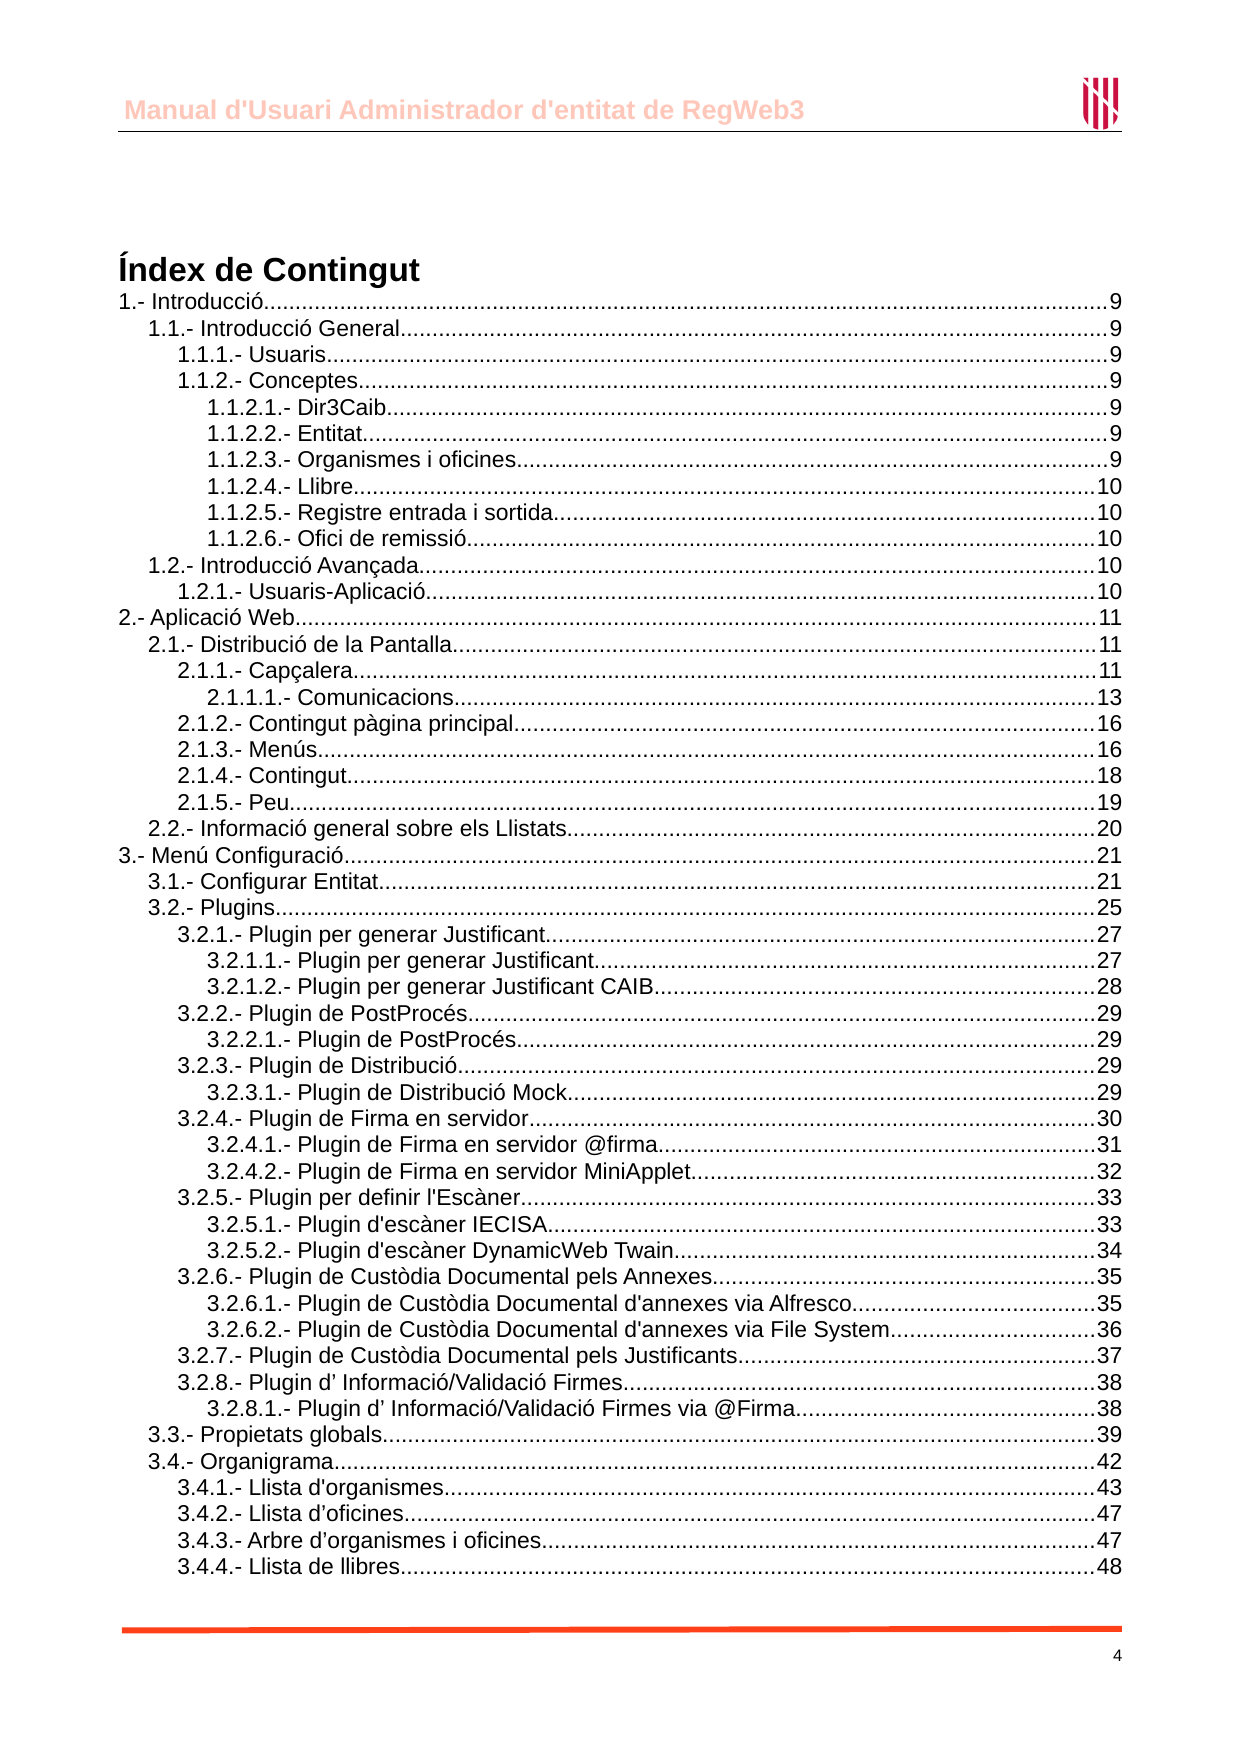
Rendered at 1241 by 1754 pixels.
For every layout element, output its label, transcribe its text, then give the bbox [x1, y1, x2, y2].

text 3.2.4.- Plugin de Firma en servidor 30 [177, 1105, 1122, 1131]
text 3.2.- Plugins 25 [148, 894, 1122, 921]
text 1.1.2.3.- Organismes i oficines 9 [207, 446, 1122, 473]
text 2.1.2.- Contingut pàgina principal 16 [177, 710, 1122, 736]
text 3.2.8.1.- Plugin d’ Informació/Validació Firmes via @Firma 38 [207, 1395, 1122, 1421]
text 3.2.4.1.- Plugin de Firma en servidor @firma 31 [207, 1131, 1122, 1158]
text 1.1.2.5.- Registre entrada i sortida 10 [207, 499, 1122, 525]
text 2.1.1.- Capçalera 11 [177, 657, 1122, 683]
text 3.2.7.- Plugin de Custòdia Documental pels Justificants 37 [177, 1342, 1122, 1369]
text 1.1.2.- Conceptes 9 [177, 367, 1122, 393]
text 3.4.- Organigrama 42 [148, 1448, 1122, 1474]
subtitle Índex de Contingut [118, 250, 1122, 288]
text 3.4.2.- Llista d’oficines 47 [177, 1500, 1122, 1527]
text 3.2.3.- Plugin de Distribució 29 [177, 1052, 1122, 1079]
text 3.2.5.- Plugin per definir l'Escàner 33 [177, 1184, 1122, 1211]
text 2.1.1.1.- Comunicacions 13 [207, 683, 1122, 710]
text 3.2.2.1.- Plugin de PostProcés 29 [207, 1026, 1122, 1052]
text 3.2.3.1.- Plugin de Distribució Mock 29 [207, 1079, 1122, 1105]
text 2.1.3.- Menús 16 [177, 736, 1122, 762]
text 1.2.- Introducció Avançada 10 [148, 552, 1122, 578]
text 3.- Menú Configuració 21 [118, 842, 1122, 868]
text 1.2.1.- Usuaris-Aplicació 10 [177, 578, 1122, 604]
text 2.1.- Distribució de la Pantalla 11 [148, 631, 1122, 657]
text 3.2.8.- Plugin d’ Informació/Validació Firmes 38 [177, 1369, 1122, 1395]
text 3.2.6.2.- Plugin de Custòdia Documental d'annexes via File System 36 [207, 1316, 1122, 1342]
text 3.2.5.1.- Plugin d'escàner IECISA 33 [207, 1211, 1122, 1237]
text 3.4.4.- Llista de llibres 48 [177, 1553, 1122, 1579]
text 3.2.6.1.- Plugin de Custòdia Documental d'annexes via Alfresco 35 [207, 1289, 1122, 1316]
text 3.2.6.- Plugin de Custòdia Documental pels Annexes 35 [177, 1263, 1122, 1289]
text 2.2.- Informació general sobre els Llistats 20 [148, 815, 1122, 842]
text 2.1.4.- Contingut 18 [177, 762, 1122, 789]
text 1.1.2.2.- Entitat 9 [207, 420, 1122, 446]
text 3.1.- Configurar Entitat 21 [148, 868, 1122, 894]
text 2.- Aplicació Web 11 [118, 604, 1122, 631]
text 3.2.1.2.- Plugin per generar Justificant CAIB 28 [207, 973, 1122, 1000]
text 1.1.2.4.- Llibre 10 [207, 473, 1122, 499]
text 1.1.2.6.- Ofici de remissió 10 [207, 525, 1122, 552]
text 3.3.- Propietats globals 39 [148, 1421, 1122, 1448]
picture [1080, 76, 1121, 131]
text 3.2.1.1.- Plugin per generar Justificant 27 [207, 947, 1122, 973]
text 3.4.3.- Arbre d’organismes i oficines 47 [177, 1527, 1122, 1553]
text 3.2.2.- Plugin de PostProcés 29 [177, 1000, 1122, 1026]
text 1.1.2.1.- Dir3Caib 9 [207, 393, 1122, 420]
text 3.4.1.- Llista d'organismes 43 [177, 1474, 1122, 1500]
text 3.2.1.- Plugin per generar Justificant 27 [177, 921, 1122, 947]
text 3.2.5.2.- Plugin d'escàner DynamicWeb Twain 34 [207, 1237, 1122, 1263]
text 1.1.1.- Usuaris 9 [177, 341, 1122, 367]
text 3.2.4.2.- Plugin de Firma en servidor MiniApplet 32 [207, 1158, 1122, 1184]
text 2.1.5.- Peu 19 [177, 789, 1122, 815]
text 1.1.- Introducció General 9 [148, 314, 1122, 341]
text 1.- Introducció 9 [118, 288, 1122, 314]
